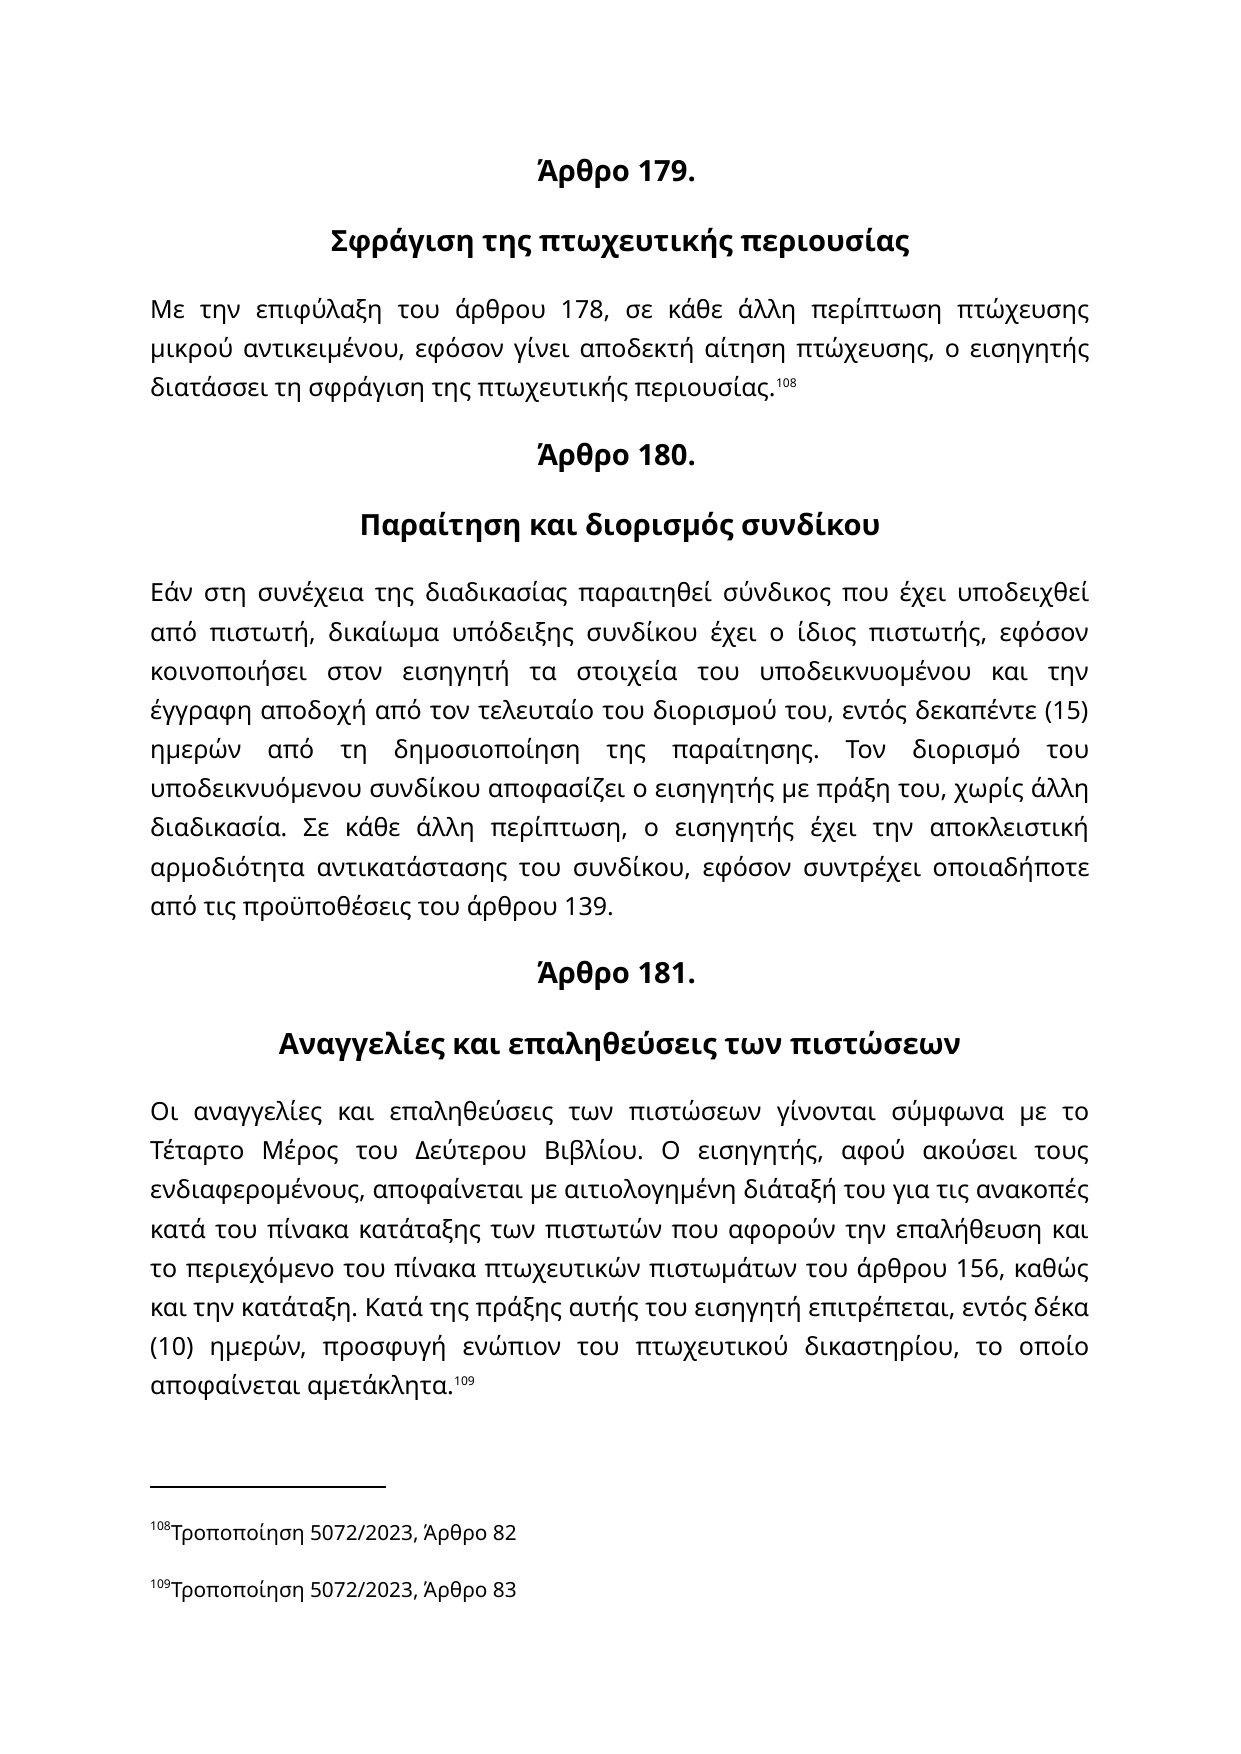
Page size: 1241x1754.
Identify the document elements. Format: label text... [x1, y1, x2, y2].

text Τροποποίηση 5072/2023, Άρθρο 83 [150, 1576, 1090, 1604]
subtitle Αναγγελίες και επαληθεύσεις των πιστώσεων [150, 1023, 1090, 1063]
subtitle Άρθρο 181. [150, 952, 1090, 992]
text Με την επιφύλαξη του άρθρου 178, σε κάθε άλλη περίπτωση πτώχευσης μικρού αντικειμένου, εφόσον γίνει αποδεκτή αίτηση πτώχευσης, ο εισηγητής διατάσσει τη σφράγιση της πτωχευτικής περιουσίας. [150, 291, 1090, 404]
text Εάν στη συνέχεια της διαδικασίας παραιτηθεί σύνδικος που έχει υποδειχθεί από πιστωτή, δικαίωμα υπόδειξης συνδίκου έχει ο ίδιος πιστωτής, εφόσον κοινοποιήσει στον εισηγητή τα στοιχεία του υποδεικνυομένου και την έγγραφη αποδοχή από τον τελευταίο του διορισμού του, εντός δεκαπέντε (15) ημερών από τη δημοσιοποίηση της παραίτησης. Τον διορισμό του υποδεικνυόμενου συνδίκου αποφασίζει ο εισηγητής με πράξη του, χωρίς άλλη διαδικασία. Σε κάθε άλλη περίπτωση, ο εισηγητής έχει την αποκλειστική αρμοδιότητα αντικατάστασης του συνδίκου, εφόσον συντρέχει οποιαδήποτε από τις προϋποθέσεις του άρθρου 139. [150, 575, 1090, 922]
subtitle Σφράγιση της πτωχευτικής περιουσίας [150, 221, 1090, 260]
text Οι αναγγελίες και επαληθεύσεις των πιστώσεων γίνονται σύμφωνα με το Τέταρτο Μέρος του Δεύτερου Βιβλίου. Ο εισηγητής, αφού ακούσει τους ενδιαφερομένους, αποφαίνεται με αιτιολογημένη διάταξή του για τις ανακοπές κατά του πίνακα κατάταξης των πιστωτών που αφορούν την επαλήθευση και το περιεχόμενο του πίνακα πτωχευτικών πιστωμάτων του άρθρου 156, καθώς και την κατάταξη. Κατά της πράξης αυτής του εισηγητή επιτρέπεται, εντός δέκα (10) ημερών, προσφυγή ενώπιον του πτωχευτικού δικαστηρίου, το οποίο αποφαίνεται αμετάκλητα. [150, 1094, 1090, 1402]
subtitle Άρθρο 179. [150, 150, 1090, 190]
text Τροποποίηση 5072/2023, Άρθρο 82 [150, 1518, 1090, 1546]
subtitle Άρθρο 180. [150, 434, 1090, 473]
subtitle Παραίτηση και διορισμός συνδίκου [150, 504, 1090, 544]
